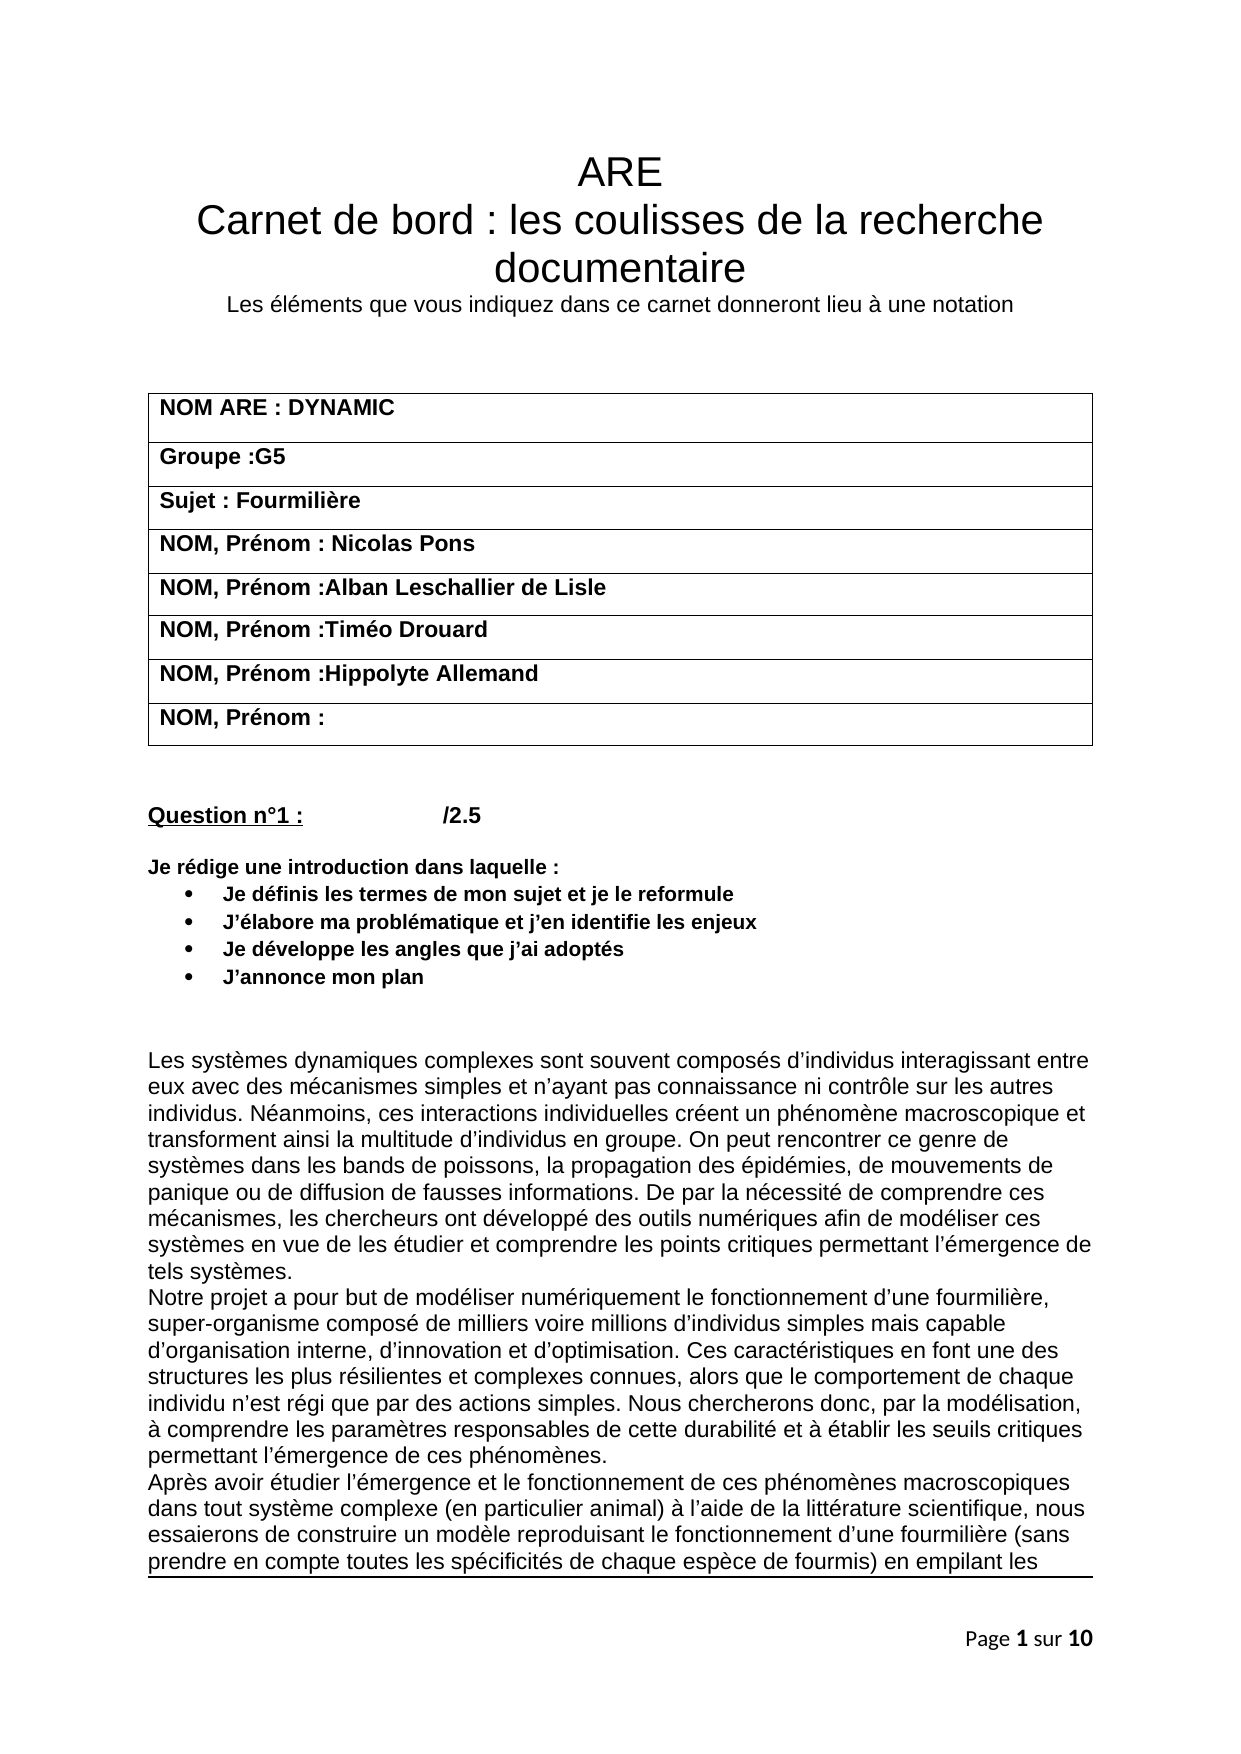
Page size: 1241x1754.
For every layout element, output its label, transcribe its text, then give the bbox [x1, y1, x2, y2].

text Les systèmes dynamiques complexes sont souvent composés d’individus interagissant entre eux avec des mécanismes simples et n’ayant pas connaissance ni contrôle sur les autres individus. Néanmoins, ces interactions individuelles créent un phénomène macroscopique et transforment ainsi la multitude d’individus en groupe. On peut rencontrer ce genre de systèmes dans les bands de poissons, la propagation des épidémies, de mouvements de panique ou de diffusion de fausses informations. De par la nécessité de comprendre ces mécanismes, les chercheurs ont développé des outils numériques afin de modéliser ces systèmes en vue de les étudier et comprendre les points critiques permettant l’émergence de tels systèmes. [148, 1047, 1093, 1284]
table_cell NOM, Prénom :Alban Leschallier de Lisle [149, 574, 1092, 615]
table_cell NOM, Prénom :Timéo Drouard [149, 616, 1092, 659]
list Je définis les termes de mon sujet et je le reformule [185, 882, 1093, 906]
list Je développe les angles que j’ai adoptés [185, 937, 1093, 961]
list J’annonce mon plan [185, 965, 1093, 989]
table_cell Sujet : Fourmilière [149, 487, 1092, 529]
table_cell NOM, Prénom : Nicolas Pons [149, 530, 1092, 572]
text Je rédige une introduction dans laquelle : [148, 854, 1093, 878]
list J’élabore ma problématique et j’en identifie les enjeux [185, 910, 1093, 934]
text Notre projet a pour but de modéliser numériquement le fonctionnement d’une fourmilière, super-organisme composé de milliers voire millions d’individus simples mais capable d’organisation interne, d’innovation et d’optimisation. Ces caractéristiques en font une des structures les plus résilientes et complexes connues, alors que le comportement de chaque individu n’est régi que par des actions simples. Nous chercherons donc, par la modélisation, à comprendre les paramètres responsables de cette durabilité et à établir les seuils critiques permettant l’émergence de ces phénomènes. [148, 1284, 1093, 1468]
table_cell Groupe :G5 [149, 443, 1092, 486]
text Carnet de bord : les coulisses de la recherche documentaire [148, 196, 1093, 291]
text Après avoir étudier l’émergence et le fonctionnement de ces phénomènes macroscopiques dans tout système complexe (en particulier animal) à l’aide de la littérature scientifique, nous essaierons de construire un modèle reproduisant le fonctionnement d’une fourmilière (sans prendre en compte toutes les spécificités de chaque espèce de fourmis) en empilant les [148, 1468, 1093, 1576]
table_header NOM ARE : DYNAMIC [149, 394, 1092, 442]
table_cell NOM, Prénom : [149, 704, 1092, 745]
table_cell NOM, Prénom :Hippolyte Allemand [149, 660, 1092, 703]
text Question n°1 : /2.5 [148, 802, 1093, 828]
text Les éléments que vous indiquez dans ce carnet donneront lieu à une notation [148, 291, 1093, 318]
text ARE [148, 148, 1093, 196]
